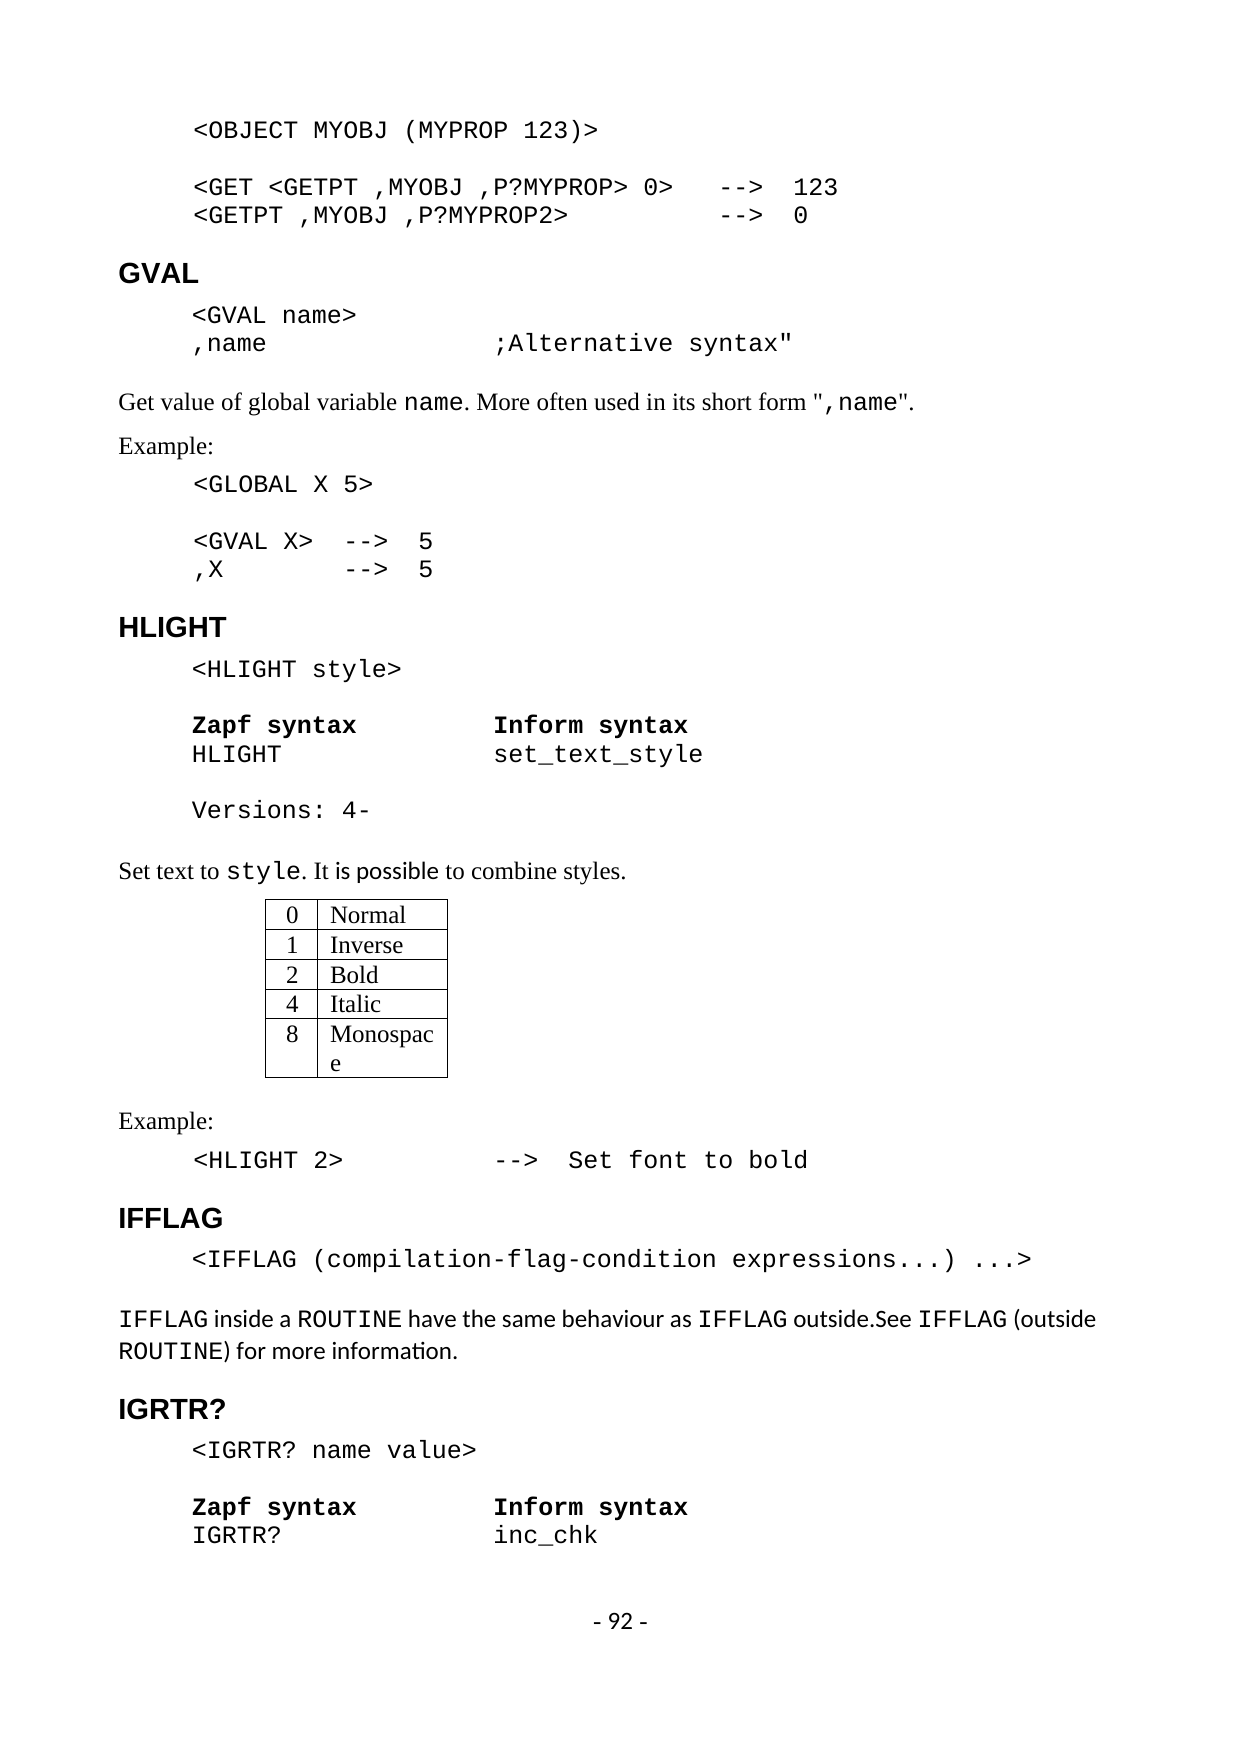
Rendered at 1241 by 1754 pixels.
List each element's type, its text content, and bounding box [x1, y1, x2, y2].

table_cell 2 [266, 960, 317, 988]
text <IFFLAG (compilation-flag-condition expressions...) ...> [192, 1247, 1122, 1275]
table_header Normal [318, 900, 447, 929]
table_cell Italic [318, 990, 447, 1018]
table_cell 4 [266, 990, 317, 1018]
text <OBJECT MYOBJ (MYPROP 123)> <GET <GETPT ,MYOBJ ,P?MYPROP> 0> --> 123 <GETPT ,MYOBJ ,P?MYPROP2> --> 0 [118, 118, 1122, 231]
table_cell Bold [318, 960, 447, 988]
subtitle HLIGHT [43, 610, 1122, 644]
text Get value of global variable name. More often used in its short form ",name". [118, 387, 1122, 418]
text Set text to style. It is possible to combine styles. [118, 855, 1122, 887]
subtitle GVAL [43, 256, 1122, 290]
subtitle IGRTR? [43, 1392, 1122, 1426]
text Zapf syntax Inform syntax [192, 1495, 1122, 1523]
text HLIGHT set_text_style [192, 741, 1122, 770]
text Versions: 4- [192, 798, 1122, 826]
text <HLIGHT 2> --> Set font to bold [118, 1147, 1122, 1176]
table_cell Monospace [318, 1019, 447, 1077]
text Zapf syntax Inform syntax [192, 713, 1122, 741]
text <IGRTR? name value> [192, 1438, 1122, 1466]
table_cell 8 [266, 1019, 317, 1077]
table_cell Inverse [318, 930, 447, 959]
subtitle IFFLAG [43, 1201, 1122, 1234]
text IFFLAG inside a ROUTINE have the same behaviour as IFFLAG outside.See IFFLAG (outside ROUTINE) for more information. [118, 1303, 1122, 1367]
text <GVAL name> ,name ;Alternative syntax" [192, 302, 1122, 359]
table_header 0 [266, 900, 317, 929]
text Example: [118, 1078, 1122, 1135]
text <GLOBAL X 5> <GVAL X> --> 5 ,X --> 5 [118, 472, 1122, 585]
text Example: [118, 431, 1122, 459]
text IGRTR? inc_chk [192, 1523, 1122, 1551]
table_cell 1 [266, 930, 317, 959]
text <HLIGHT style> [192, 656, 1122, 685]
